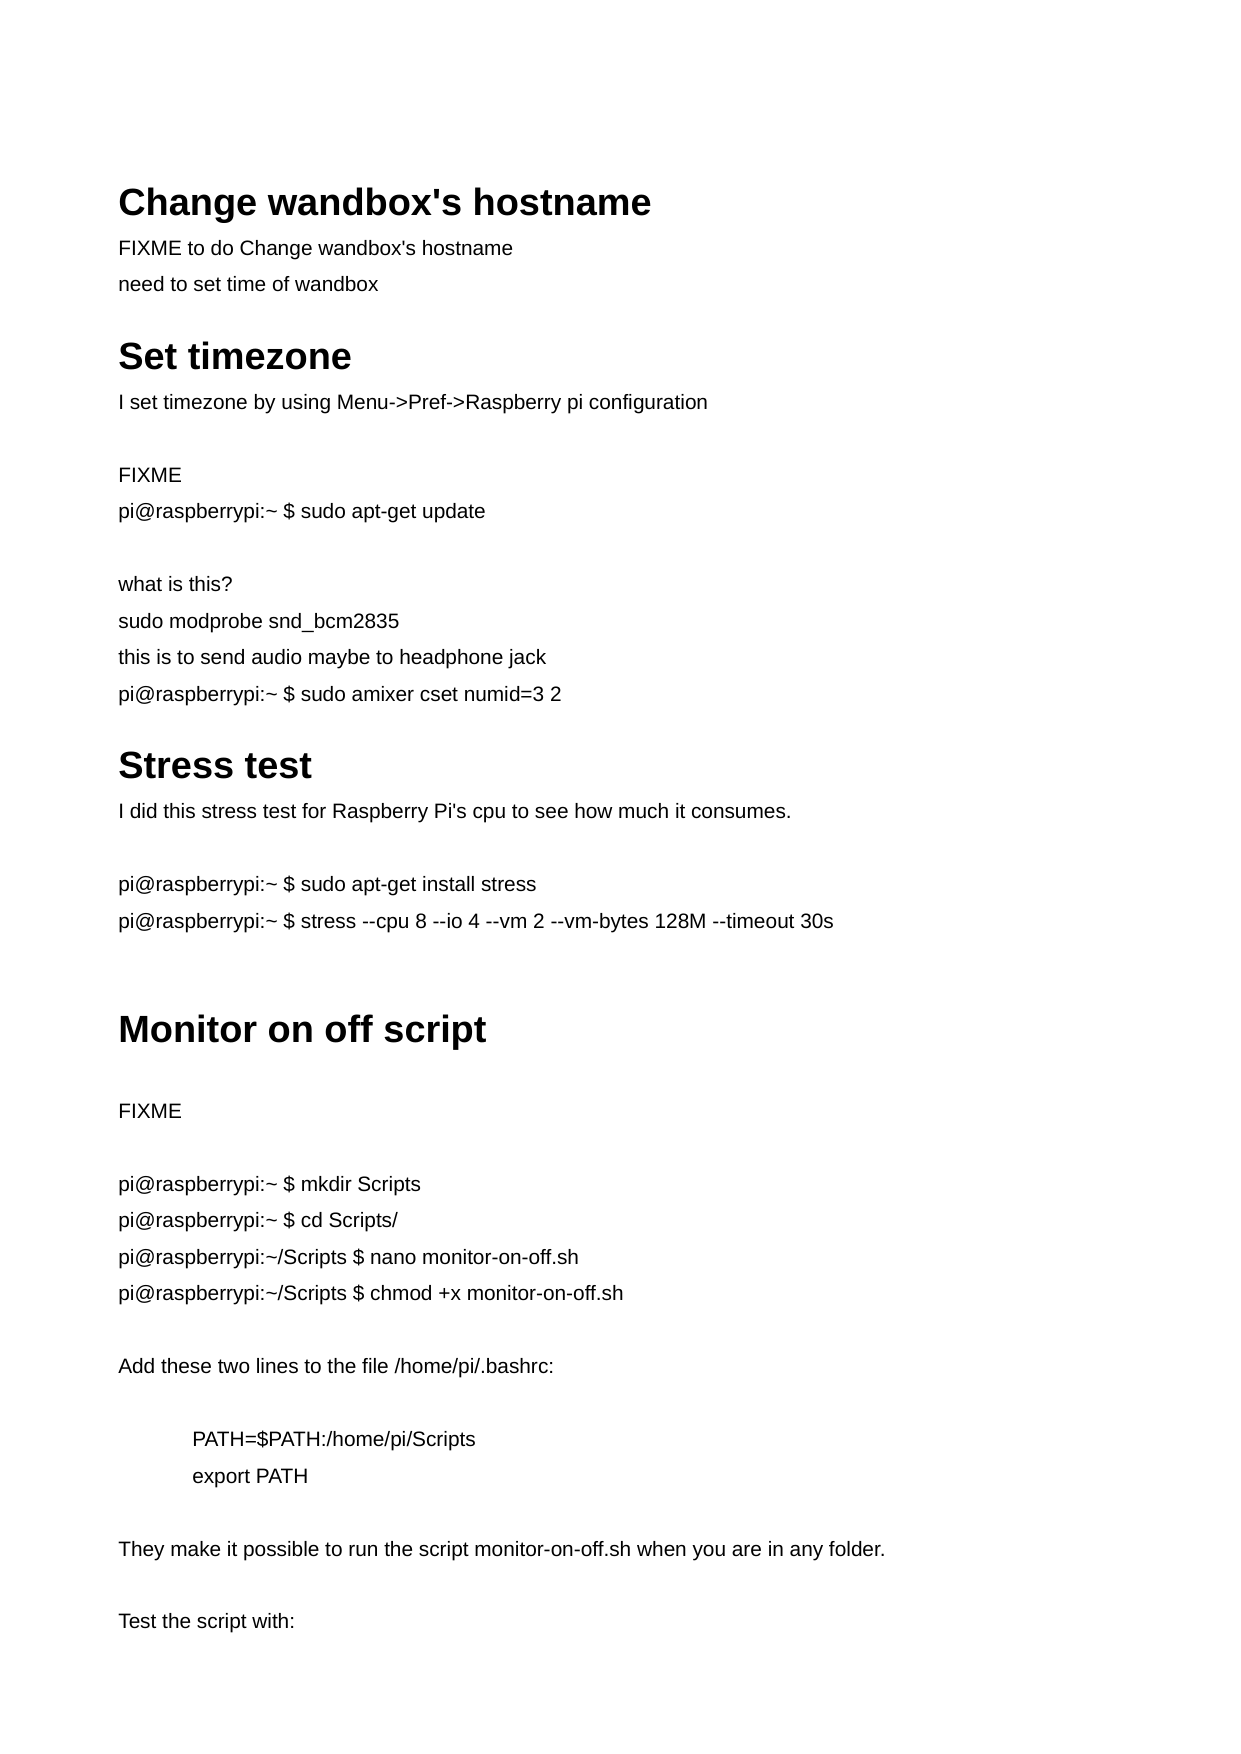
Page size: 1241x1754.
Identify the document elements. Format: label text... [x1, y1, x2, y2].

text pi@raspberrypi:~/Scripts $ chmod +x monitor-on-off.sh [118, 1281, 1122, 1305]
subtitle Set timezone [118, 334, 1122, 377]
subtitle Stress test [118, 743, 1122, 787]
subtitle Monitor on off script [118, 1006, 1122, 1050]
text pi@raspberrypi:~ $ sudo apt-get update [118, 499, 1122, 523]
text pi@raspberrypi:~ $ cd Scripts/ [118, 1208, 1122, 1232]
text Test the script with: [118, 1609, 1122, 1633]
text need to set time of wandbox [118, 272, 1122, 296]
text They make it possible to run the script monitor-on-off.sh when you are in any folder. [118, 1536, 1122, 1560]
text PATH=$PATH:/home/pi/Scripts [118, 1427, 1122, 1451]
text export PATH [118, 1463, 1122, 1487]
text FIXME [118, 463, 1122, 487]
text pi@raspberrypi:~ $ stress --cpu 8 --io 4 --vm 2 --vm-bytes 128M --timeout 30s [118, 908, 1122, 932]
text pi@raspberrypi:~ $ mkdir Scripts [118, 1172, 1122, 1196]
text this is to send audio maybe to headphone jack [118, 645, 1122, 669]
text FIXME to do Change wandbox's hostname [118, 236, 1122, 260]
text Add these two lines to the file /home/pi/.bashrc: [118, 1354, 1122, 1378]
text I set timezone by using Menu->Pref->Raspberry pi configuration [118, 390, 1122, 414]
text I did this stress test for Raspberry Pi's cpu to see how much it consumes. [118, 799, 1122, 823]
subtitle Change wandbox's hostname [118, 179, 1122, 223]
text FIXME [118, 1099, 1122, 1123]
text what is this? [118, 572, 1122, 596]
text pi@raspberrypi:~ $ sudo amixer cset numid=3 2 [118, 681, 1122, 705]
text pi@raspberrypi:~ $ sudo apt-get install stress [118, 872, 1122, 896]
text sudo modprobe snd_bcm2835 [118, 608, 1122, 632]
text pi@raspberrypi:~/Scripts $ nano monitor-on-off.sh [118, 1245, 1122, 1269]
